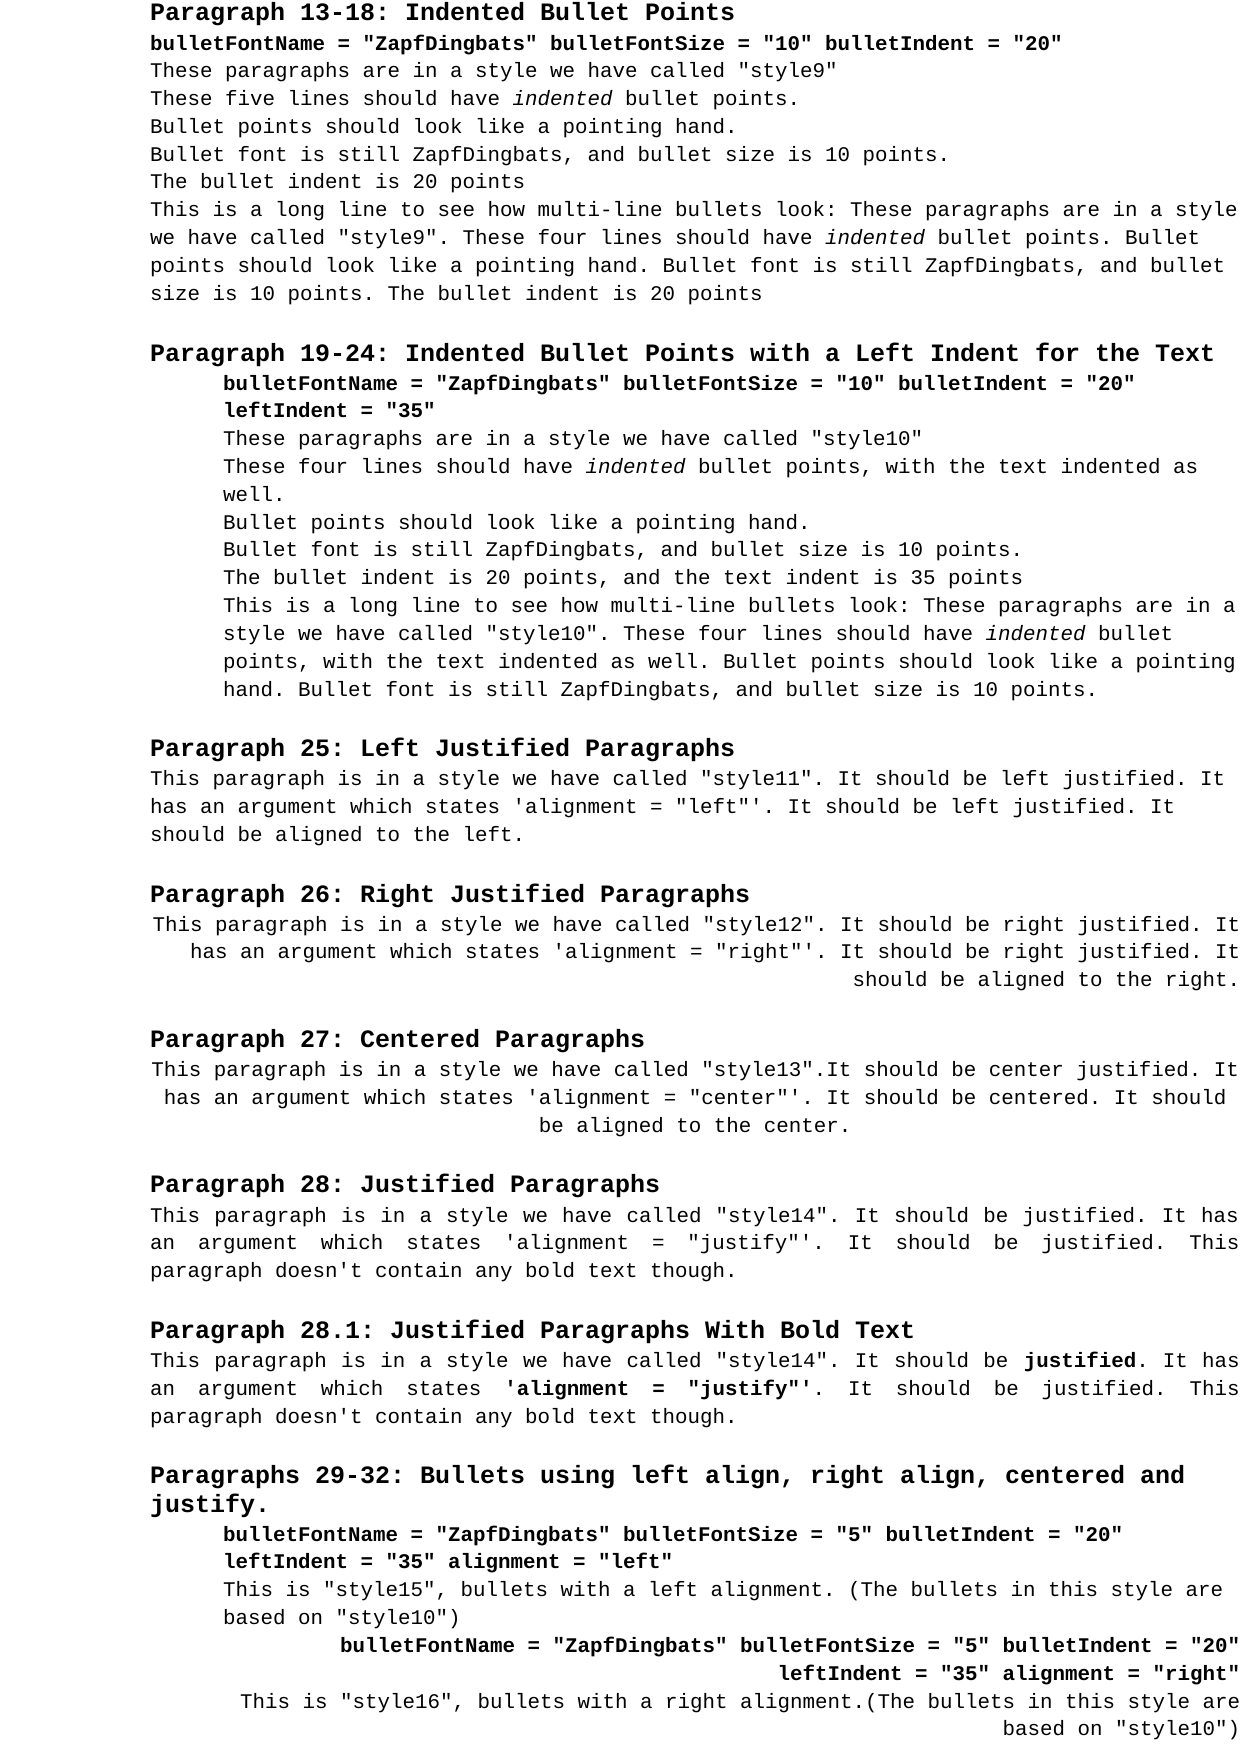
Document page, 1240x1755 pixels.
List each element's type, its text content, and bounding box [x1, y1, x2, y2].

text Paragraph 28.1: Justified Paragraphs With Bold Text [150, 1317, 1239, 1346]
text These four lines should have indented bullet points, with the text indented as well. [223, 456, 1239, 507]
text bulletFontName = "ZapfDingbats" bulletFontSize = "10" bulletIndent = "20" [150, 32, 1239, 56]
text Paragraph 27: Centered Paragraphs [150, 1027, 1239, 1055]
text Bullet points should look like a pointing hand. [223, 512, 1239, 535]
text This paragraph is in a style we have called "style14". It should be justified. It has an argument which states 'alignment = "justify"'. It should be justified. This paragraph doesn't contain any bold text though. [150, 1350, 1239, 1429]
text bulletFontName = "ZapfDingbats" bulletFontSize = "10" bulletIndent = "20" leftIndent = "35" [223, 373, 1239, 424]
text Bullet font is still ZapfDingbats, and bullet size is 10 points. [150, 144, 1239, 167]
text Paragraph 28: Justified Paragraphs [150, 1172, 1239, 1200]
text This is a long line to see how multi-line bullets look: These paragraphs are in a style we have called "style10". These four lines should have indented bullet points, with the text indented as well. Bullet points should look like a pointing hand. Bullet font is still ZapfDingbats, and bullet size is 10 points. [223, 595, 1239, 702]
text These paragraphs are in a style we have called "style10" [223, 428, 1239, 452]
text The bullet indent is 20 points [150, 172, 1239, 195]
text Paragraph 25: Left Justified Paragraphs [150, 736, 1239, 764]
text The bullet indent is 20 points, and the text indent is 35 points [223, 567, 1239, 591]
text Paragraph 13-18: Indented Bullet Points [150, 0, 1239, 28]
text This paragraph is in a style we have called "style12". It should be right justified. It has an argument which states 'alignment = "right"'. It should be right justified. It should be aligned to the right. [150, 914, 1239, 993]
text Paragraph 26: Right Justified Paragraphs [150, 881, 1239, 909]
text Paragraphs 29-32: Bullets using left align, right align, centered and justify. [150, 1463, 1239, 1519]
text This is "style15", bullets with a left alignment. (The bullets in this style are based on "style10") [223, 1579, 1239, 1631]
text These five lines should have indented bullet points. [150, 88, 1239, 112]
text Bullet points should look like a pointing hand. [150, 116, 1239, 139]
text These paragraphs are in a style we have called "style9" [150, 60, 1239, 84]
text Bullet font is still ZapfDingbats, and bullet size is 10 points. [223, 539, 1239, 563]
text bulletFontName = "ZapfDingbats" bulletFontSize = "5" bulletIndent = "20" leftIndent = "35" alignment = "left" [223, 1524, 1239, 1575]
text bulletFontName = "ZapfDingbats" bulletFontSize = "5" bulletIndent = "20" leftIndent = "35" alignment = "right" [223, 1635, 1239, 1686]
text This paragraph is in a style we have called "style13".It should be center justified. It has an argument which states 'alignment = "center"'. It should be centered. It should be aligned to the center. [150, 1059, 1239, 1138]
text Paragraph 19-24: Indented Bullet Points with a Left Indent for the Text [150, 340, 1239, 368]
text This paragraph is in a style we have called "style11". It should be left justified. It has an argument which states 'alignment = "left"'. It should be left justified. It should be aligned to the left. [150, 768, 1239, 848]
text This paragraph is in a style we have called "style14". It should be justified. It has an argument which states 'alignment = "justify"'. It should be justified. This paragraph doesn't contain any bold text though. [150, 1204, 1239, 1284]
text This is a long line to see how multi-line bullets look: These paragraphs are in a style we have called "style9". These four lines should have indented bullet points. Bullet points should look like a pointing hand. Bullet font is still ZapfDingbats, and bullet size is 10 points. The bullet indent is 20 points [150, 199, 1239, 306]
text This is "style16", bullets with a right alignment.(The bullets in this style are based on "style10") [223, 1691, 1239, 1742]
